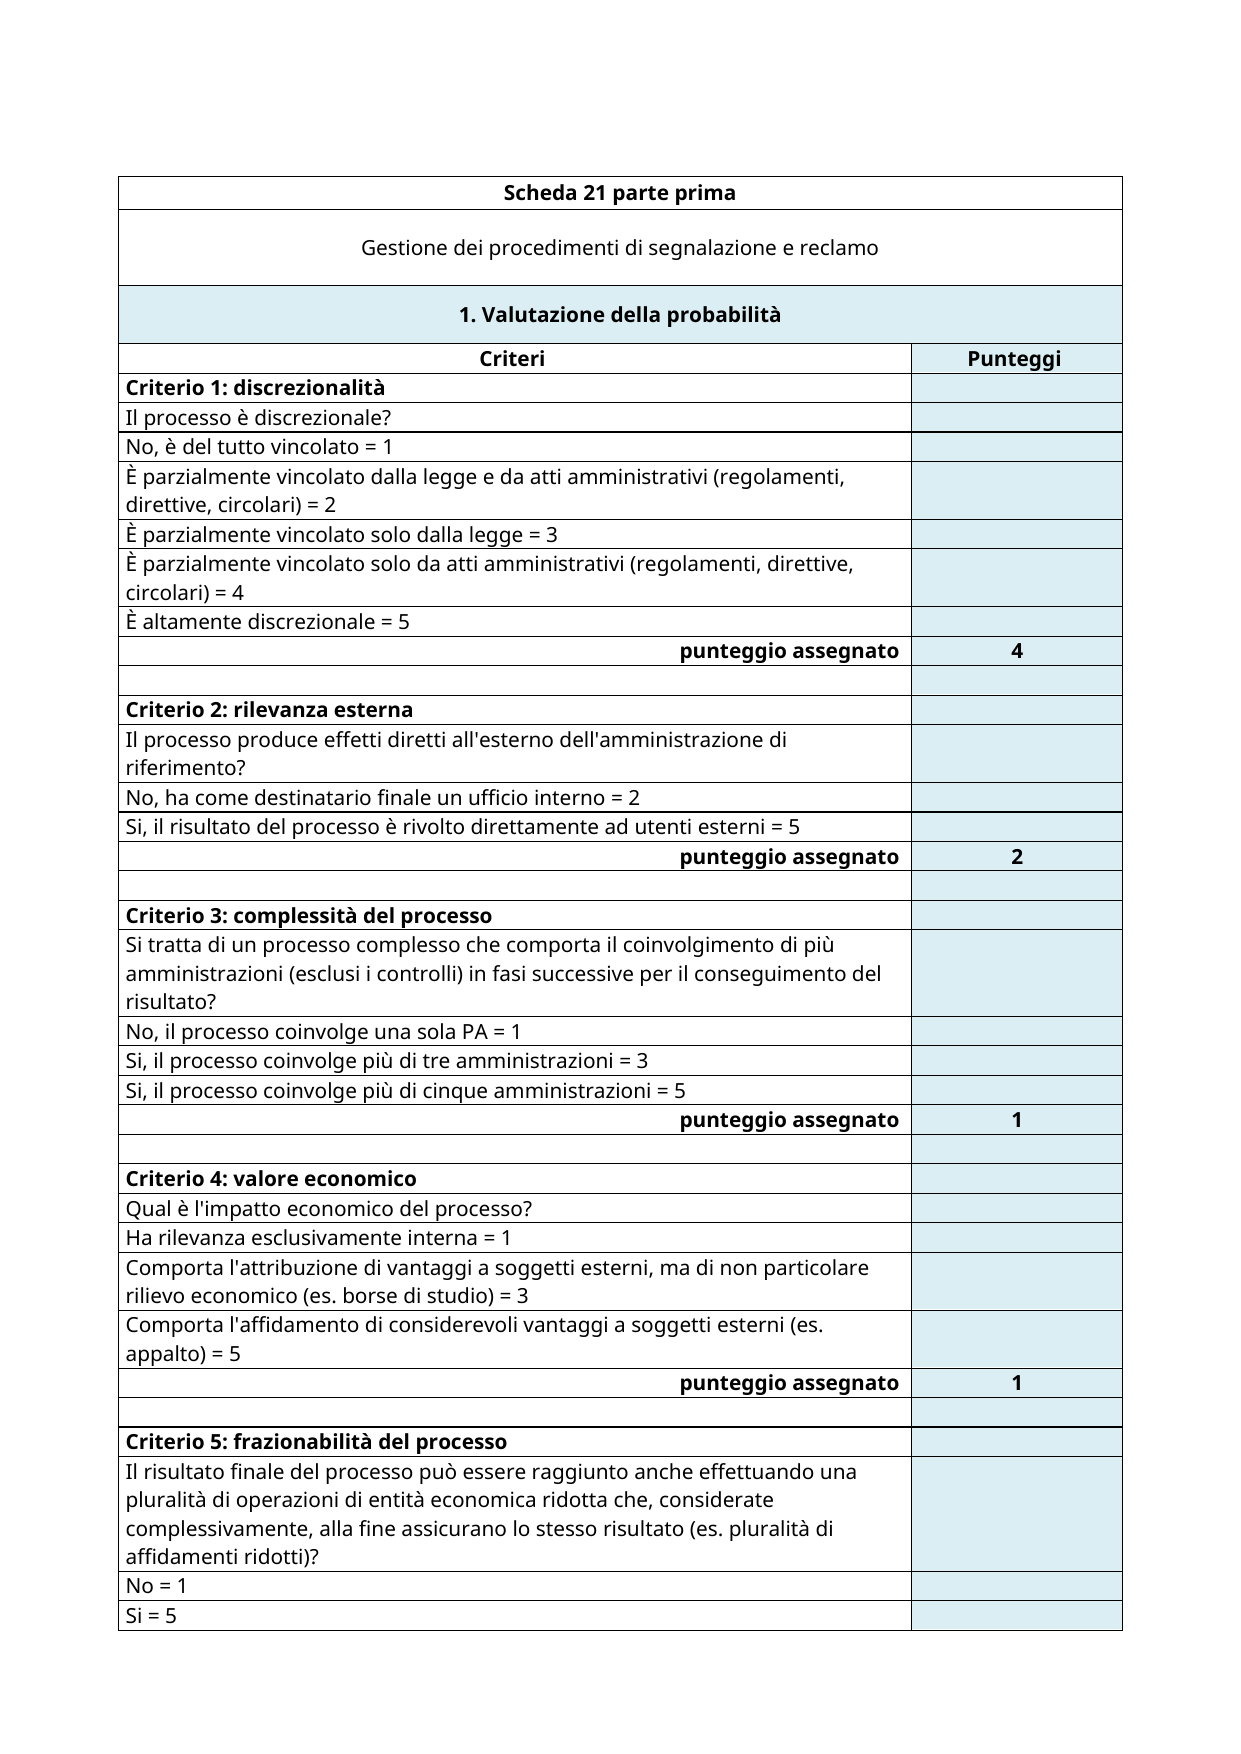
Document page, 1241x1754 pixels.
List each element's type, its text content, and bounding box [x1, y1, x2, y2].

table_cell Criterio 2: rilevanza esterna [119, 696, 911, 724]
table_cell Il processo è discrezionale? [119, 403, 911, 431]
table_cell [912, 433, 1122, 461]
table_cell [912, 549, 1122, 606]
table_cell [912, 696, 1122, 724]
table_cell punteggio assegnato [119, 1105, 911, 1134]
table_cell [912, 1017, 1122, 1045]
table_cell [912, 871, 1122, 900]
table_cell Si = 5 [119, 1601, 911, 1629]
table_cell Criteri [119, 344, 911, 372]
table_cell punteggio assegnato [119, 1369, 911, 1397]
table_cell [912, 1194, 1122, 1222]
table_cell [912, 462, 1122, 519]
table_cell [912, 1223, 1122, 1252]
table_cell [912, 1253, 1122, 1309]
table_cell No, ha come destinatario finale un ufficio interno = 2 [119, 783, 911, 811]
table_cell È altamente discrezionale = 5 [119, 607, 911, 636]
table_cell Criterio 3: complessità del processo [119, 901, 911, 929]
table_cell Si tratta di un processo complesso che comporta il coinvolgimento di più amministrazioni (esclusi i controlli) in fasi successive per il conseguimento del risultato? [119, 930, 911, 1016]
table_cell [912, 374, 1122, 402]
table_cell [912, 607, 1122, 636]
table_cell Comporta l'attribuzione di vantaggi a soggetti esterni, ma di non particolare rilievo economico (es. borse di studio) = 3 [119, 1253, 911, 1309]
table_cell È parzialmente vincolato solo da atti amministrativi (regolamenti, direttive, circolari) = 4 [119, 549, 911, 606]
table_cell [912, 1572, 1122, 1600]
table_cell punteggio assegnato [119, 637, 911, 665]
table_cell [912, 1457, 1122, 1571]
table_cell [119, 871, 911, 900]
table_cell Si, il processo coinvolge più di tre amministrazioni = 3 [119, 1046, 911, 1075]
table_cell [912, 901, 1122, 929]
table_cell 1. Valutazione della probabilità [119, 286, 1122, 343]
table_cell No, il processo coinvolge una sola PA = 1 [119, 1017, 911, 1045]
table_cell Punteggi [912, 344, 1122, 372]
table_cell Si, il processo coinvolge più di cinque amministrazioni = 5 [119, 1076, 911, 1104]
table_cell [912, 1428, 1122, 1456]
table_cell Criterio 1: discrezionalità [119, 374, 911, 402]
table_cell No = 1 [119, 1572, 911, 1600]
table_cell Gestione dei procedimenti di segnalazione e reclamo [119, 210, 1122, 285]
table_cell Criterio 5: frazionabilità del processo [119, 1428, 911, 1456]
table_cell [119, 1398, 911, 1426]
table_cell [912, 1046, 1122, 1075]
table_header Scheda 21 parte prima [119, 177, 1122, 208]
table_cell [912, 520, 1122, 548]
table_cell [912, 1135, 1122, 1163]
table_cell Il processo produce effetti diretti all'esterno dell'amministrazione di riferimento? [119, 725, 911, 782]
table_cell [912, 1164, 1122, 1193]
table_cell [912, 1311, 1122, 1367]
table_cell [912, 930, 1122, 1016]
table_cell Ha rilevanza esclusivamente interna = 1 [119, 1223, 911, 1252]
table_cell 1 [912, 1105, 1122, 1134]
table_cell [912, 783, 1122, 811]
table_cell [912, 666, 1122, 694]
table_cell [119, 1135, 911, 1163]
table_cell [912, 403, 1122, 431]
table_cell [119, 666, 911, 694]
table_cell Comporta l'affidamento di considerevoli vantaggi a soggetti esterni (es. appalto) = 5 [119, 1311, 911, 1367]
table_cell Criterio 4: valore economico [119, 1164, 911, 1193]
table_cell Il risultato finale del processo può essere raggiunto anche effettuando una pluralità di operazioni di entità economica ridotta che, considerate complessivamente, alla fine assicurano lo stesso risultato (es. pluralità di affidamenti ridotti)? [119, 1457, 911, 1571]
table_cell È parzialmente vincolato dalla legge e da atti amministrativi (regolamenti, direttive, circolari) = 2 [119, 462, 911, 519]
table_cell [912, 1601, 1122, 1629]
table_cell [912, 725, 1122, 782]
table_cell 4 [912, 637, 1122, 665]
table_cell È parzialmente vincolato solo dalla legge = 3 [119, 520, 911, 548]
table_cell Qual è l'impatto economico del processo? [119, 1194, 911, 1222]
table_cell [912, 813, 1122, 841]
table_cell No, è del tutto vincolato = 1 [119, 433, 911, 461]
table_cell [912, 1398, 1122, 1426]
table_cell Si, il risultato del processo è rivolto direttamente ad utenti esterni = 5 [119, 813, 911, 841]
table_cell 2 [912, 842, 1122, 870]
table_cell [912, 1076, 1122, 1104]
table_cell 1 [912, 1369, 1122, 1397]
table_cell punteggio assegnato [119, 842, 911, 870]
